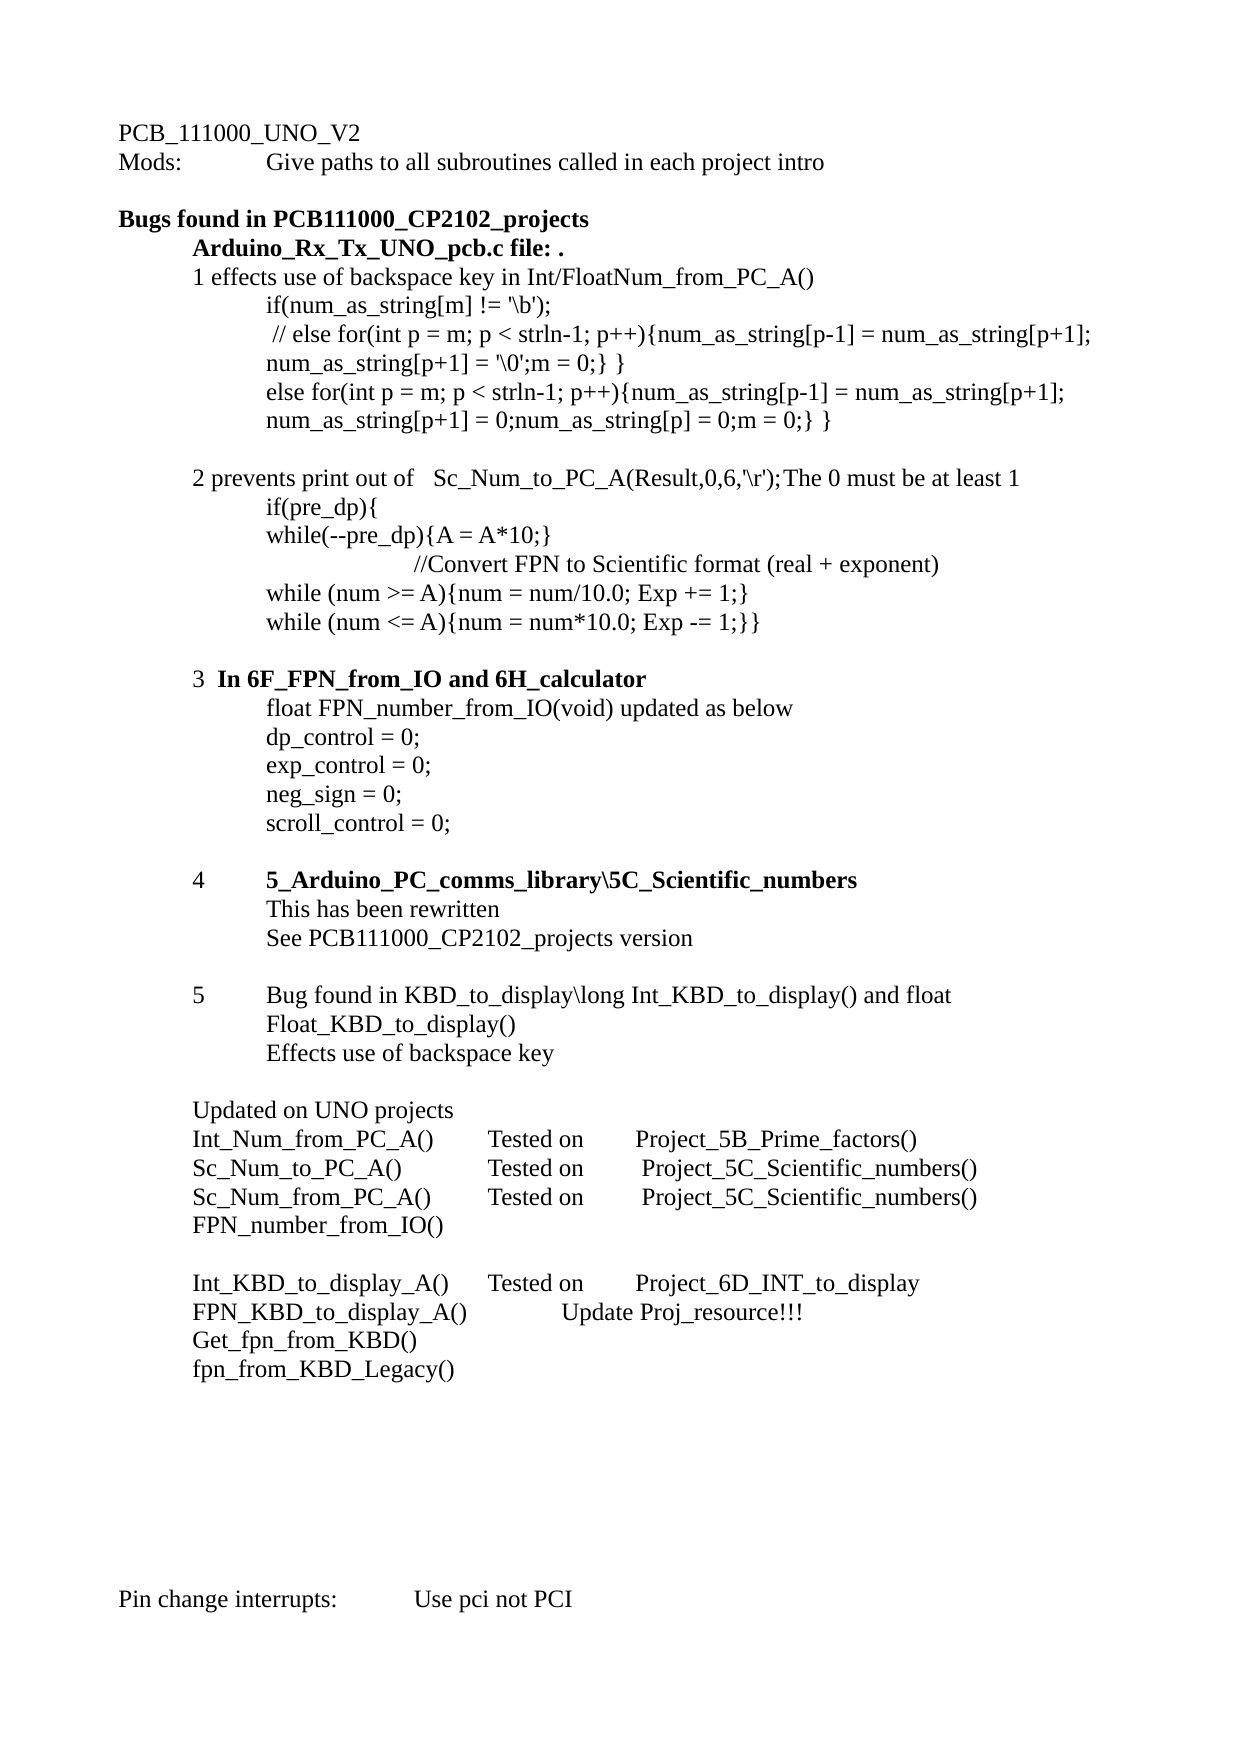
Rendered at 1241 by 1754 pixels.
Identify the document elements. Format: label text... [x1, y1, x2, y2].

text FPN_number_from_IO() [118, 1211, 1122, 1239]
text This has been rewritten [192, 894, 1122, 923]
text // else for(int p = m; p < strln-1; p++){num_as_string[p-1] = num_as_string[p+1]; num_as_string[p+1] = '\0';m = 0;} } [266, 319, 1122, 377]
text float FPN_number_from_IO(void) updated as below [118, 693, 1122, 722]
text 5 Bug found in KBD_to_display\long Int_KBD_to_display() and float Float_KBD_to_display() [192, 981, 1122, 1038]
text dp_control = 0; [266, 722, 1122, 751]
text else for(int p = m; p < strln-1; p++){num_as_string[p-1] = num_as_string[p+1]; num_as_string[p+1] = 0;num_as_string[p] = 0;m = 0;} } [266, 377, 1122, 434]
text exp_control = 0; [266, 751, 1122, 779]
text scroll_control = 0; [266, 808, 1122, 837]
text if(pre_dp){ [266, 492, 1122, 521]
text Effects use of backspace key [192, 1038, 1122, 1067]
text Get_fpn_from_KBD() [192, 1326, 1122, 1354]
text 2 prevents print out of Sc_Num_to_PC_A(Result,0,6,'\r'); The 0 must be at least 1 [192, 463, 1122, 492]
text Bugs found in PCB111000_CP2102_projects [118, 204, 1122, 233]
text if(num_as_string[m] != '\b'); [266, 291, 1122, 319]
text while(--pre_dp){A = A*10;} //Convert FPN to Scientific format (real + exponent) [266, 521, 1122, 578]
text fpn_from_KBD_Legacy() [192, 1354, 1122, 1383]
text Mods: Give paths to all subroutines called in each project intro [118, 147, 1122, 176]
text Updated on UNO projects [192, 1096, 1122, 1124]
text Int_Num_from_PC_A() Tested on Project_5B_Prime_factors() [192, 1124, 1122, 1153]
text while (num <= A){num = num*10.0; Exp -= 1;}} [266, 607, 1122, 636]
text Sc_Num_from_PC_A() Tested on Project_5C_Scientific_numbers() [192, 1182, 1122, 1211]
text See PCB111000_CP2102_projects version [192, 923, 1122, 952]
text 4 5_Arduino_PC_comms_library\5C_Scientific_numbers [192, 866, 1122, 894]
text FPN_KBD_to_display_A() Update Proj_resource!!! [192, 1297, 1122, 1326]
text 3 In 6F_FPN_from_IO and 6H_calculator [118, 664, 1122, 693]
text Pin change interrupts: Use pci not PCI [118, 1584, 1122, 1613]
text while (num >= A){num = num/10.0; Exp += 1;} [266, 578, 1122, 607]
text Int_KBD_to_display_A() Tested on Project_6D_INT_to_display [192, 1268, 1122, 1297]
text PCB_111000_UNO_V2 [118, 118, 1122, 147]
text Arduino_Rx_Tx_UNO_pcb.c file: . [192, 233, 1122, 262]
text 1 effects use of backspace key in Int/FloatNum_from_PC_A() [192, 262, 1122, 291]
text neg_sign = 0; [266, 779, 1122, 808]
text Sc_Num_to_PC_A() Tested on Project_5C_Scientific_numbers() [192, 1153, 1122, 1182]
